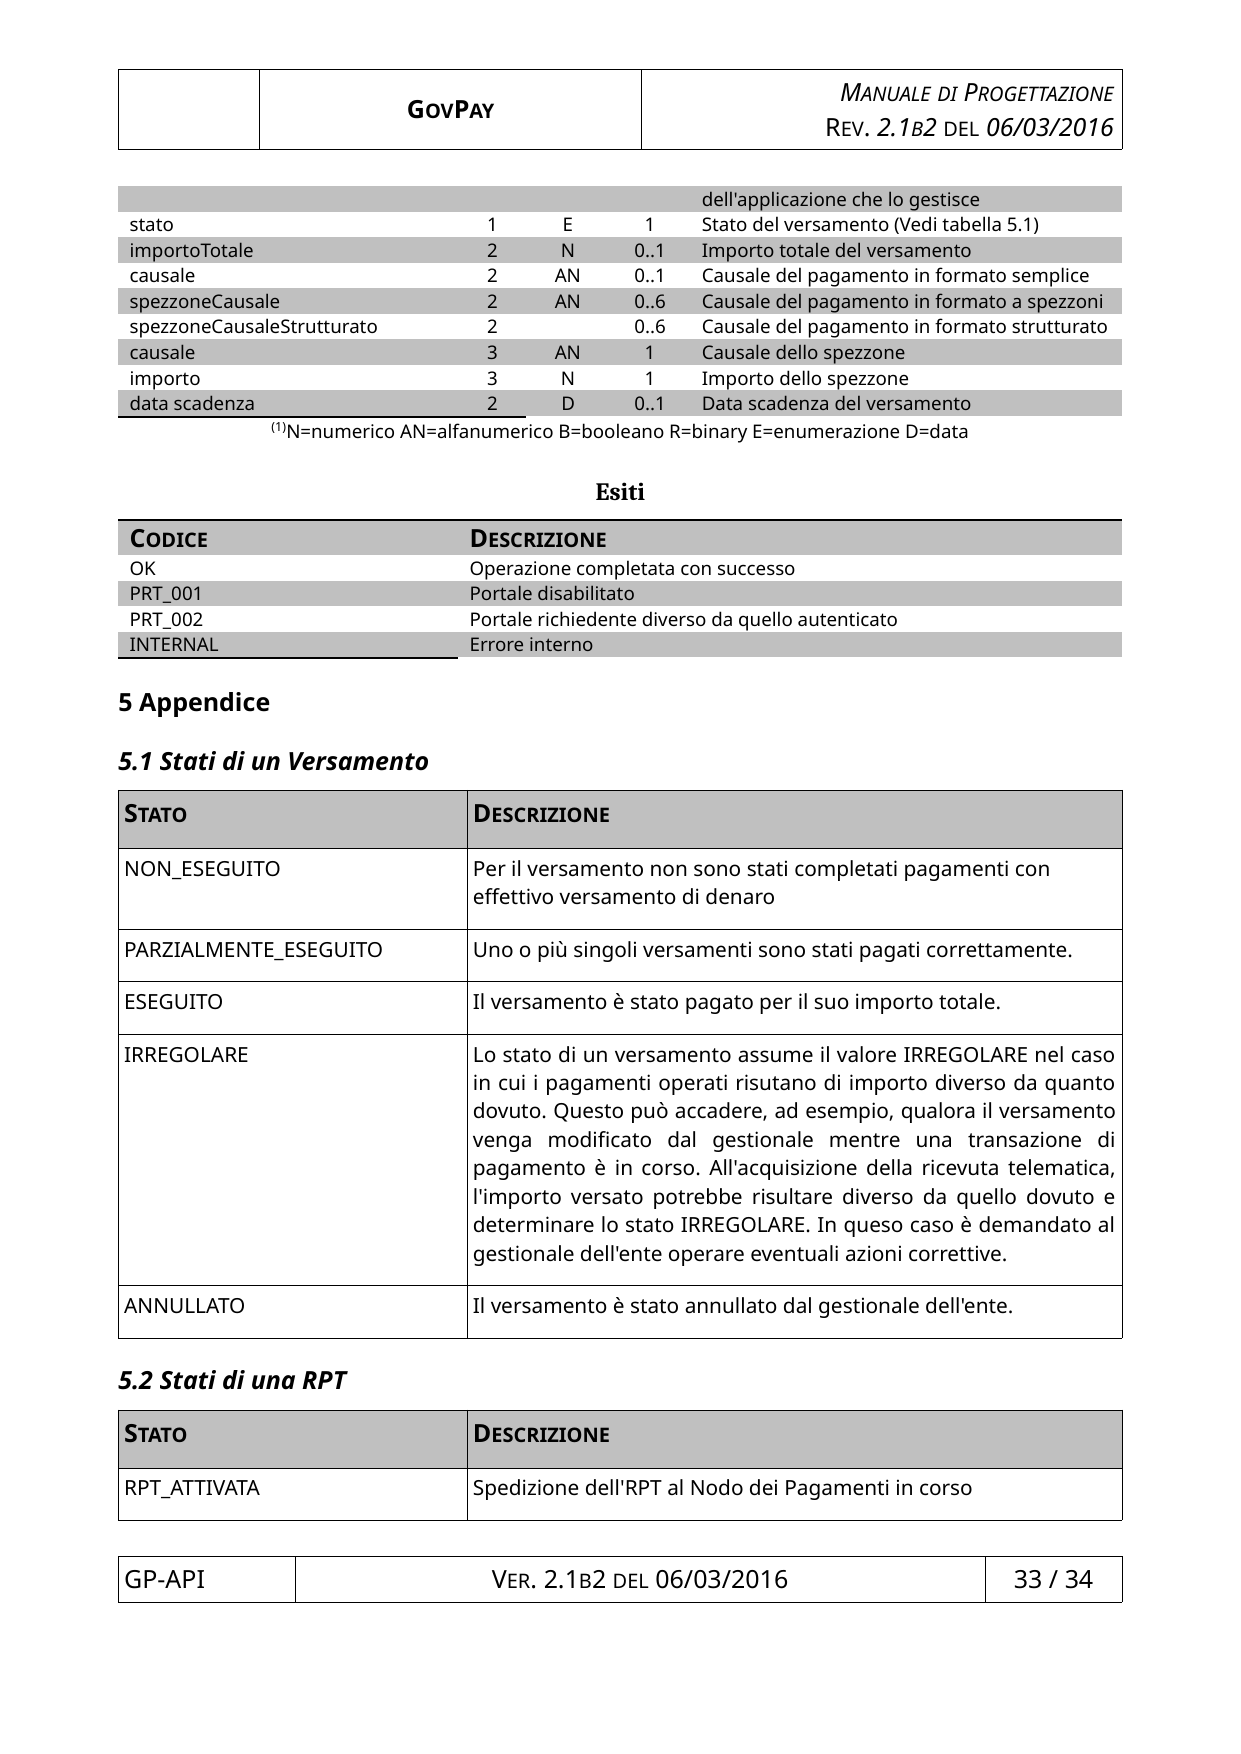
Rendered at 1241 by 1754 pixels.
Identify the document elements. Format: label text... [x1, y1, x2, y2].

table_cell Lo stato di un versamento assume il valore IRREGOLARE nel caso in cui i pagamenti operati risutano di importo diverso da quanto dovuto. Questo può accadere, ad esempio, qualora il versamento venga modificato dal gestionale mentre una transazione di pagamento è in corso. All'acquisizione della ricevuta telematica, l'importo versato potrebbe risultare diverso da quello dovuto e determinare lo stato IRREGOLARE. In queso caso è demandato al gestionale dell'ente operare eventuali azioni correttive. [468, 1035, 1122, 1285]
table_cell 2 [458, 390, 526, 416]
table_cell Spedizione dell'RPT al Nodo dei Pagamenti in corso [468, 1469, 1122, 1520]
table_cell importo [118, 365, 458, 390]
table_header Descrizione [468, 1411, 1122, 1468]
table_cell stato [118, 212, 458, 237]
table_cell 2 [458, 314, 526, 339]
table_cell Causale del pagamento in formato strutturato [690, 314, 1122, 339]
table_cell [526, 186, 609, 212]
table_cell N [526, 365, 609, 390]
table_header Esiti [118, 478, 1122, 519]
table_cell 3 [458, 339, 526, 365]
table_cell [458, 186, 526, 212]
table_cell ANNULLATO [119, 1286, 467, 1338]
table_cell 2 [458, 288, 526, 314]
table_cell 1 [609, 339, 690, 365]
table_cell 0..6 [609, 314, 690, 339]
table_cell Importo totale del versamento [690, 237, 1122, 263]
table_cell AN [526, 339, 609, 365]
table_cell D [526, 390, 609, 416]
table_cell importoTotale [118, 237, 458, 263]
table_cell Portale disabilitato [458, 581, 1122, 606]
table_cell spezzoneCausale [118, 288, 458, 314]
table_cell 0..1 [609, 263, 690, 288]
table_cell PARZIALMENTE_ESEGUITO [119, 930, 467, 981]
table_cell PRT_002 [118, 606, 458, 632]
table_cell causale [118, 339, 458, 365]
table_cell [526, 314, 609, 339]
table_cell Codice [118, 521, 458, 555]
table_cell causale [118, 263, 458, 288]
table_cell 2 [458, 263, 526, 288]
table_cell E [526, 212, 609, 237]
table_cell ESEGUITO [119, 982, 467, 1034]
text (1)N=numerico AN=alfanumerico B=booleano R=binary E=enumerazione D=data [118, 418, 1122, 443]
table_cell 2 [458, 237, 526, 263]
table_header Stato [119, 791, 467, 848]
table_cell N [526, 237, 609, 263]
table_cell 1 [609, 212, 690, 237]
subtitle Appendice [118, 684, 1122, 718]
table_cell Il versamento è stato pagato per il suo importo totale. [468, 982, 1122, 1034]
table_cell 1 [609, 365, 690, 390]
table_cell data scadenza [118, 390, 458, 416]
table_cell AN [526, 263, 609, 288]
table_cell Per il versamento non sono stati completati pagamenti con effettivo versamento di denaro [468, 849, 1122, 929]
table_cell RPT_ATTIVATA [119, 1469, 467, 1520]
table_header Descrizione [468, 791, 1122, 848]
table_cell Portale richiedente diverso da quello autenticato [458, 606, 1122, 632]
subtitle Stati di un Versamento [118, 743, 1122, 777]
table_cell 1 [458, 212, 526, 237]
table_cell Causale del pagamento in formato semplice [690, 263, 1122, 288]
table_cell NON_ESEGUITO [119, 849, 467, 929]
table_cell PRT_001 [118, 581, 458, 606]
table_cell Errore interno [458, 632, 1122, 657]
subtitle Stati di una RPT [118, 1363, 1122, 1397]
table_cell 0..6 [609, 288, 690, 314]
table_cell Causale dello spezzone [690, 339, 1122, 365]
table_cell spezzoneCausaleStrutturato [118, 314, 458, 339]
table_cell OK [118, 555, 458, 581]
table_cell Operazione completata con successo [458, 555, 1122, 581]
table_cell dell'applicazione che lo gestisce [690, 186, 1122, 212]
table_cell INTERNAL [118, 632, 458, 657]
table_cell [609, 186, 690, 212]
table_cell Data scadenza del versamento [690, 390, 1122, 416]
table_cell IRREGOLARE [119, 1035, 467, 1285]
table_cell Il versamento è stato annullato dal gestionale dell'ente. [468, 1286, 1122, 1338]
table_cell Stato del versamento (Vedi tabella 5.1) [690, 212, 1122, 237]
table_cell Importo dello spezzone [690, 365, 1122, 390]
table_cell Uno o più singoli versamenti sono stati pagati correttamente. [468, 930, 1122, 981]
table_cell [118, 186, 458, 212]
table_cell 0..1 [609, 390, 690, 416]
table_cell Descrizione [458, 521, 1122, 555]
table_header Stato [119, 1411, 467, 1468]
table_cell AN [526, 288, 609, 314]
table_cell 3 [458, 365, 526, 390]
table_cell Causale del pagamento in formato a spezzoni [690, 288, 1122, 314]
table_cell 0..1 [609, 237, 690, 263]
